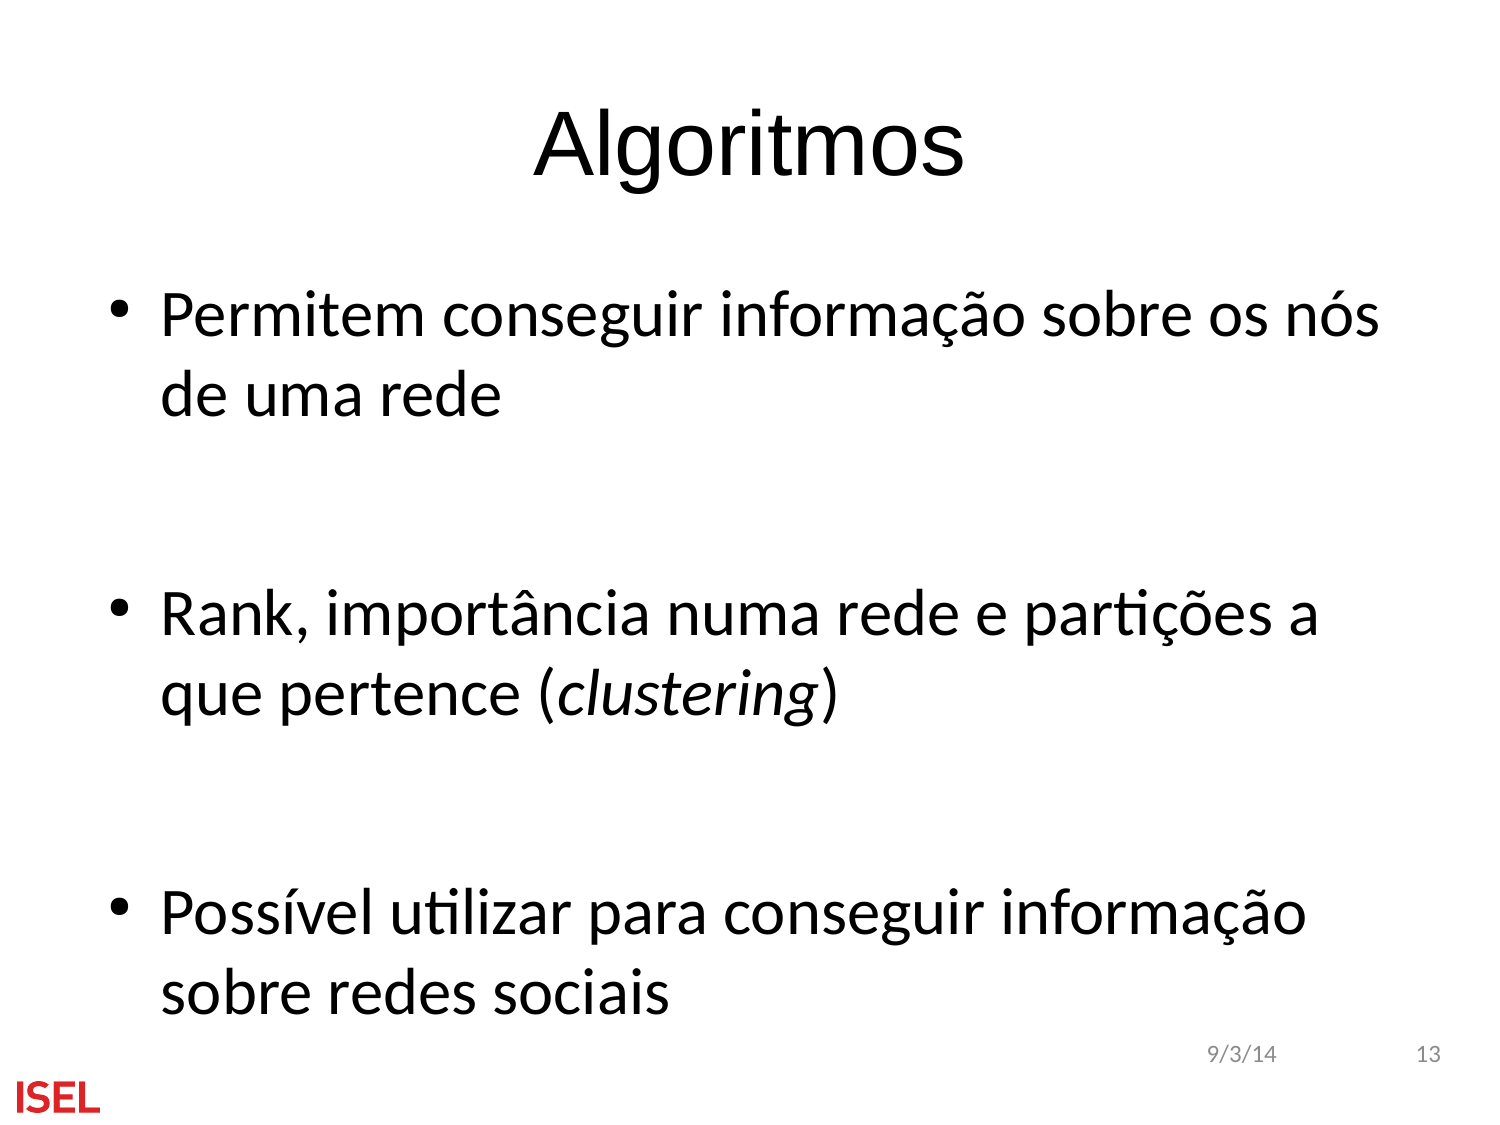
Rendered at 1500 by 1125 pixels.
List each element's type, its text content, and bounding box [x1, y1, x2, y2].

picture [17, 1081, 100, 1113]
slide_number [1347, 1033, 1457, 1071]
slide_number 9/3/14 [1191, 1033, 1340, 1071]
list Permitem conseguir informação sobre os nós de uma rede Rank, importância numa rede e partições a que pertence (clustering) Possível utilizar para conseguir informação sobre redes sociais [75, 262, 1425, 1005]
title Algoritmos [75, 45, 1425, 233]
